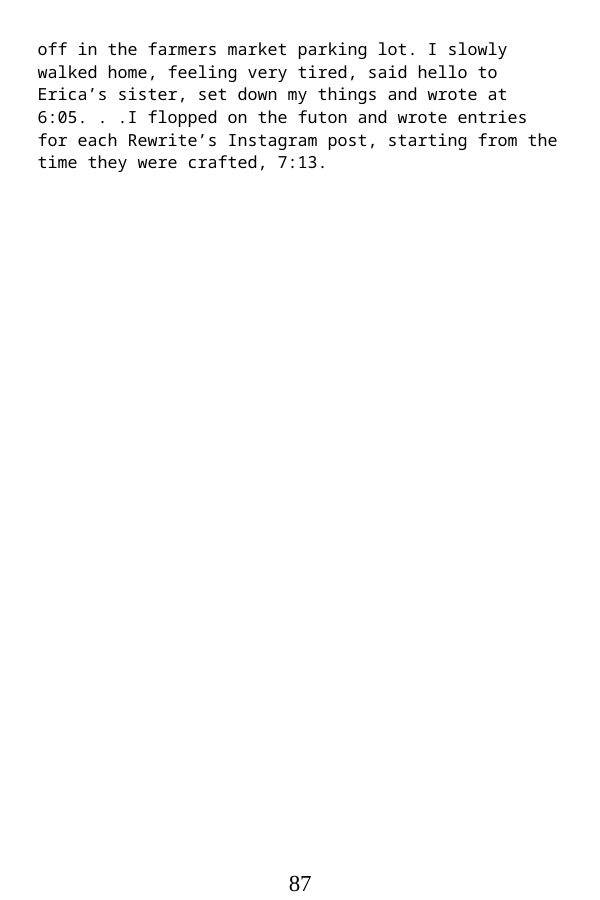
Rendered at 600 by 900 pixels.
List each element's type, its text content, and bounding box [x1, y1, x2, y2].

text off in the farmers market parking lot. I slowly walked home, feeling very tired, said hello to Erica’s sister, set down my things and wrote at 6:05. . .I flopped on the futon and wrote entries for each Rewrite’s Instagram post, starting from the time they were crafted, 7:13. [37, 37, 562, 174]
